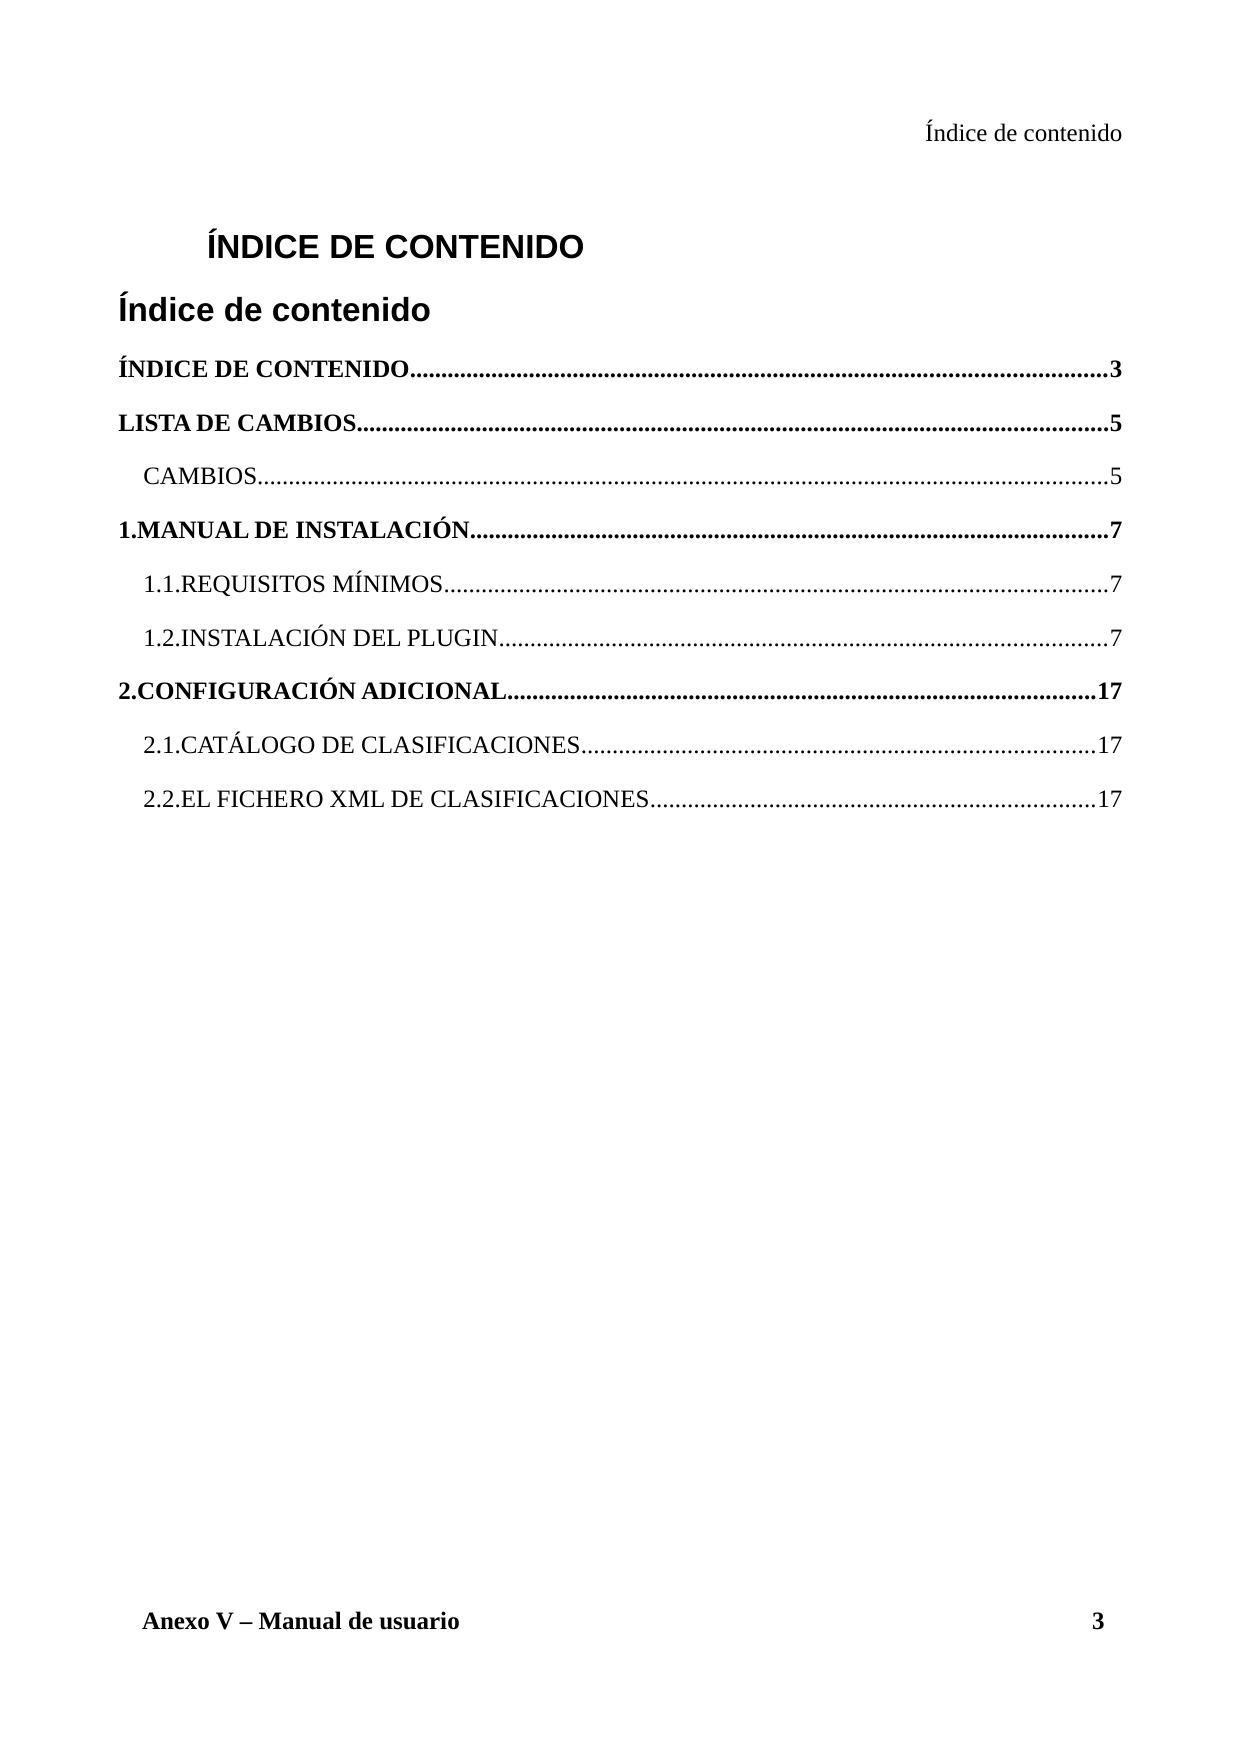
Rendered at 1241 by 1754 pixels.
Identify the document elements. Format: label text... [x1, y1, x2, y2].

text Índice de contenido 3 [118, 354, 1122, 383]
text 2.2.El fichero XML de clasificaciones 17 [143, 784, 1122, 813]
text 2.Configuración adicional 17 [118, 676, 1122, 705]
text 2.1.Catálogo de clasificaciones 17 [143, 730, 1122, 759]
subtitle Índice de contenido [118, 291, 1122, 329]
text Lista de cambios 5 [118, 408, 1122, 436]
text 1.1.Requisitos mínimos 7 [143, 569, 1122, 598]
text 1.2.Instalación del plugin 7 [143, 623, 1122, 651]
text 1.Manual de instalación 7 [118, 515, 1122, 544]
subtitle Índice de contenido [183, 227, 1122, 266]
text Cambios 5 [143, 461, 1122, 490]
